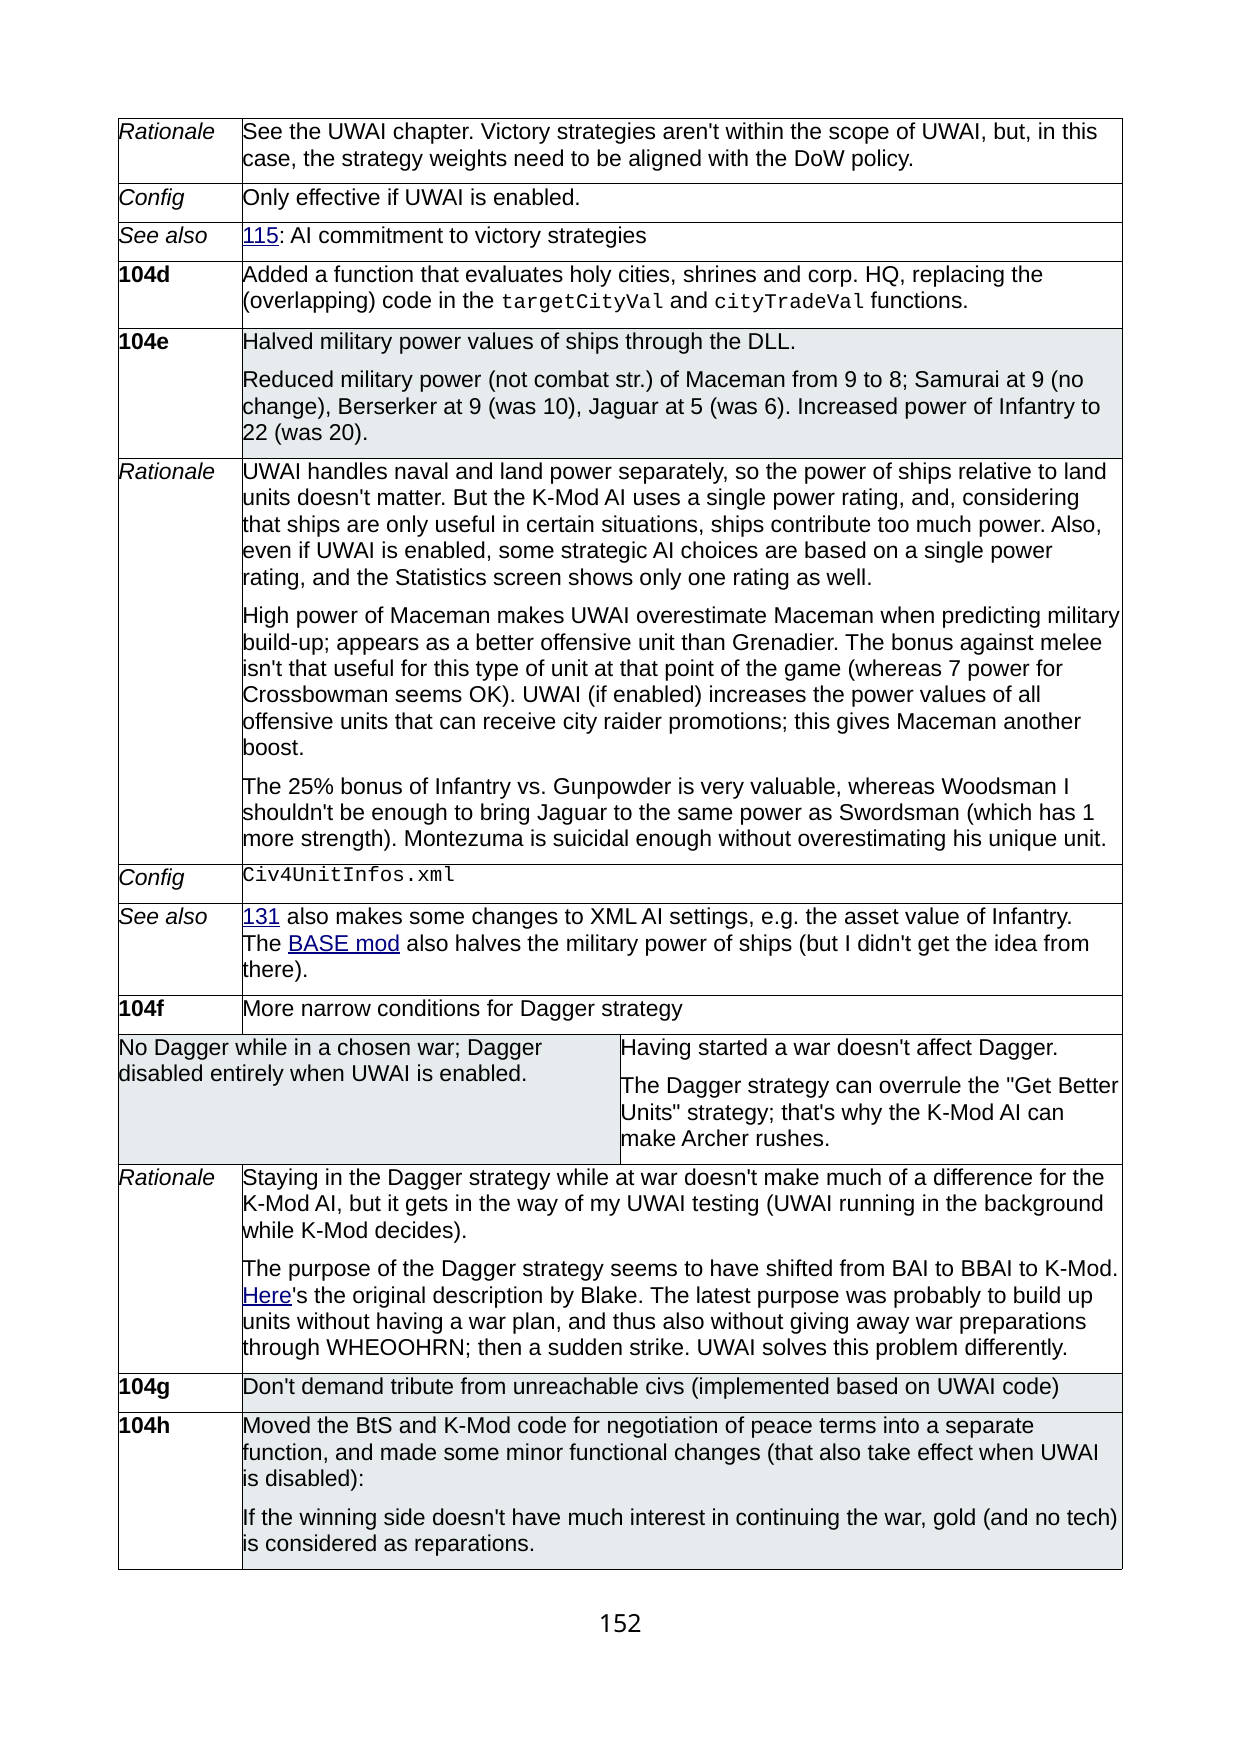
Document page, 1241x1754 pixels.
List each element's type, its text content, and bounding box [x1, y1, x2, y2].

table_cell Rationale [119, 119, 242, 183]
table_cell Config [119, 184, 242, 222]
table_cell 104f [119, 996, 242, 1033]
table_cell 104d [119, 262, 242, 328]
table_cell Config [119, 865, 242, 903]
table_cell Having started a war doesn't affect Dagger. The Dagger strategy can overrule the "Get Better Units" strategy; that's why the K-Mod AI can make Archer rushes. [621, 1035, 1122, 1164]
table_cell Rationale [119, 459, 242, 864]
table_cell Only effective if UWAI is enabled. [243, 184, 1122, 222]
table_cell No Dagger while in a chosen war; Dagger disabled entirely when UWAI is enabled. [119, 1035, 620, 1164]
table_cell 131 also makes some changes to XML AI settings, e.g. the asset value of Infantry. The BASE mod also halves the military power of ships (but I didn't get the idea from there). [243, 904, 1122, 994]
table_cell 104h [119, 1413, 242, 1569]
table_cell See the UWAI chapter. Victory strategies aren't within the scope of UWAI, but, in this case, the strategy weights need to be aligned with the DoW policy. [243, 119, 1122, 183]
table_cell Moved the BtS and K-Mod code for negotiation of peace terms into a separate function, and made some minor functional changes (that also take effect when UWAI is disabled): If the winning side doesn't have much interest in continuing the war, gold (and no tech) is considered as reparations. [243, 1413, 1122, 1569]
table_cell 104g [119, 1374, 242, 1412]
table_cell More narrow conditions for Dagger strategy [243, 996, 1122, 1033]
table_cell 104e [119, 329, 242, 458]
table_cell Civ4UnitInfos.xml [243, 865, 1122, 903]
table_cell See also [119, 904, 242, 994]
table_cell Rationale [119, 1165, 242, 1373]
table_cell Staying in the Dagger strategy while at war doesn't make much of a difference for the K-Mod AI, but it gets in the way of my UWAI testing (UWAI running in the background while K-Mod decides). The purpose of the Dagger strategy seems to have shifted from BAI to BBAI to K-Mod. Here's the original description by Blake. The latest purpose was probably to build up units without having a war plan, and thus also without giving away war preparations through WHEOOHRN; then a sudden strike. UWAI solves this problem differently. [243, 1165, 1122, 1373]
table_cell See also [119, 223, 242, 261]
table_cell UWAI handles naval and land power separately, so the power of ships relative to land units doesn't matter. But the K-Mod AI uses a single power rating, and, considering that ships are only useful in certain situations, ships contribute too much power. Also, even if UWAI is enabled, some strategic AI choices are based on a single power rating, and the Statistics screen shows only one rating as well. High power of Maceman makes UWAI overestimate Maceman when predicting military build-up; appears as a better offensive unit than Grenadier. The bonus against melee isn't that useful for this type of unit at that point of the game (whereas 7 power for Crossbowman seems OK). UWAI (if enabled) increases the power values of all offensive units that can receive city raider promotions; this gives Maceman another boost. The 25% bonus of Infantry vs. Gunpowder is very valuable, whereas Woodsman I shouldn't be enough to bring Jaguar to the same power as Swordsman (which has 1 more strength). Montezuma is suicidal enough without overestimating his unique unit. [243, 459, 1122, 864]
table_cell Added a function that evaluates holy cities, shrines and corp. HQ, replacing the (overlapping) code in the targetCityVal and cityTradeVal functions. [243, 262, 1122, 328]
table_cell Don't demand tribute from unreachable civs (implemented based on UWAI code) [243, 1374, 1122, 1412]
table_cell 115: AI commitment to victory strategies [243, 223, 1122, 261]
table_cell Halved military power values of ships through the DLL. Reduced military power (not combat str.) of Maceman from 9 to 8; Samurai at 9 (no change), Berserker at 9 (was 10), Jaguar at 5 (was 6). Increased power of Infantry to 22 (was 20). [243, 329, 1122, 458]
